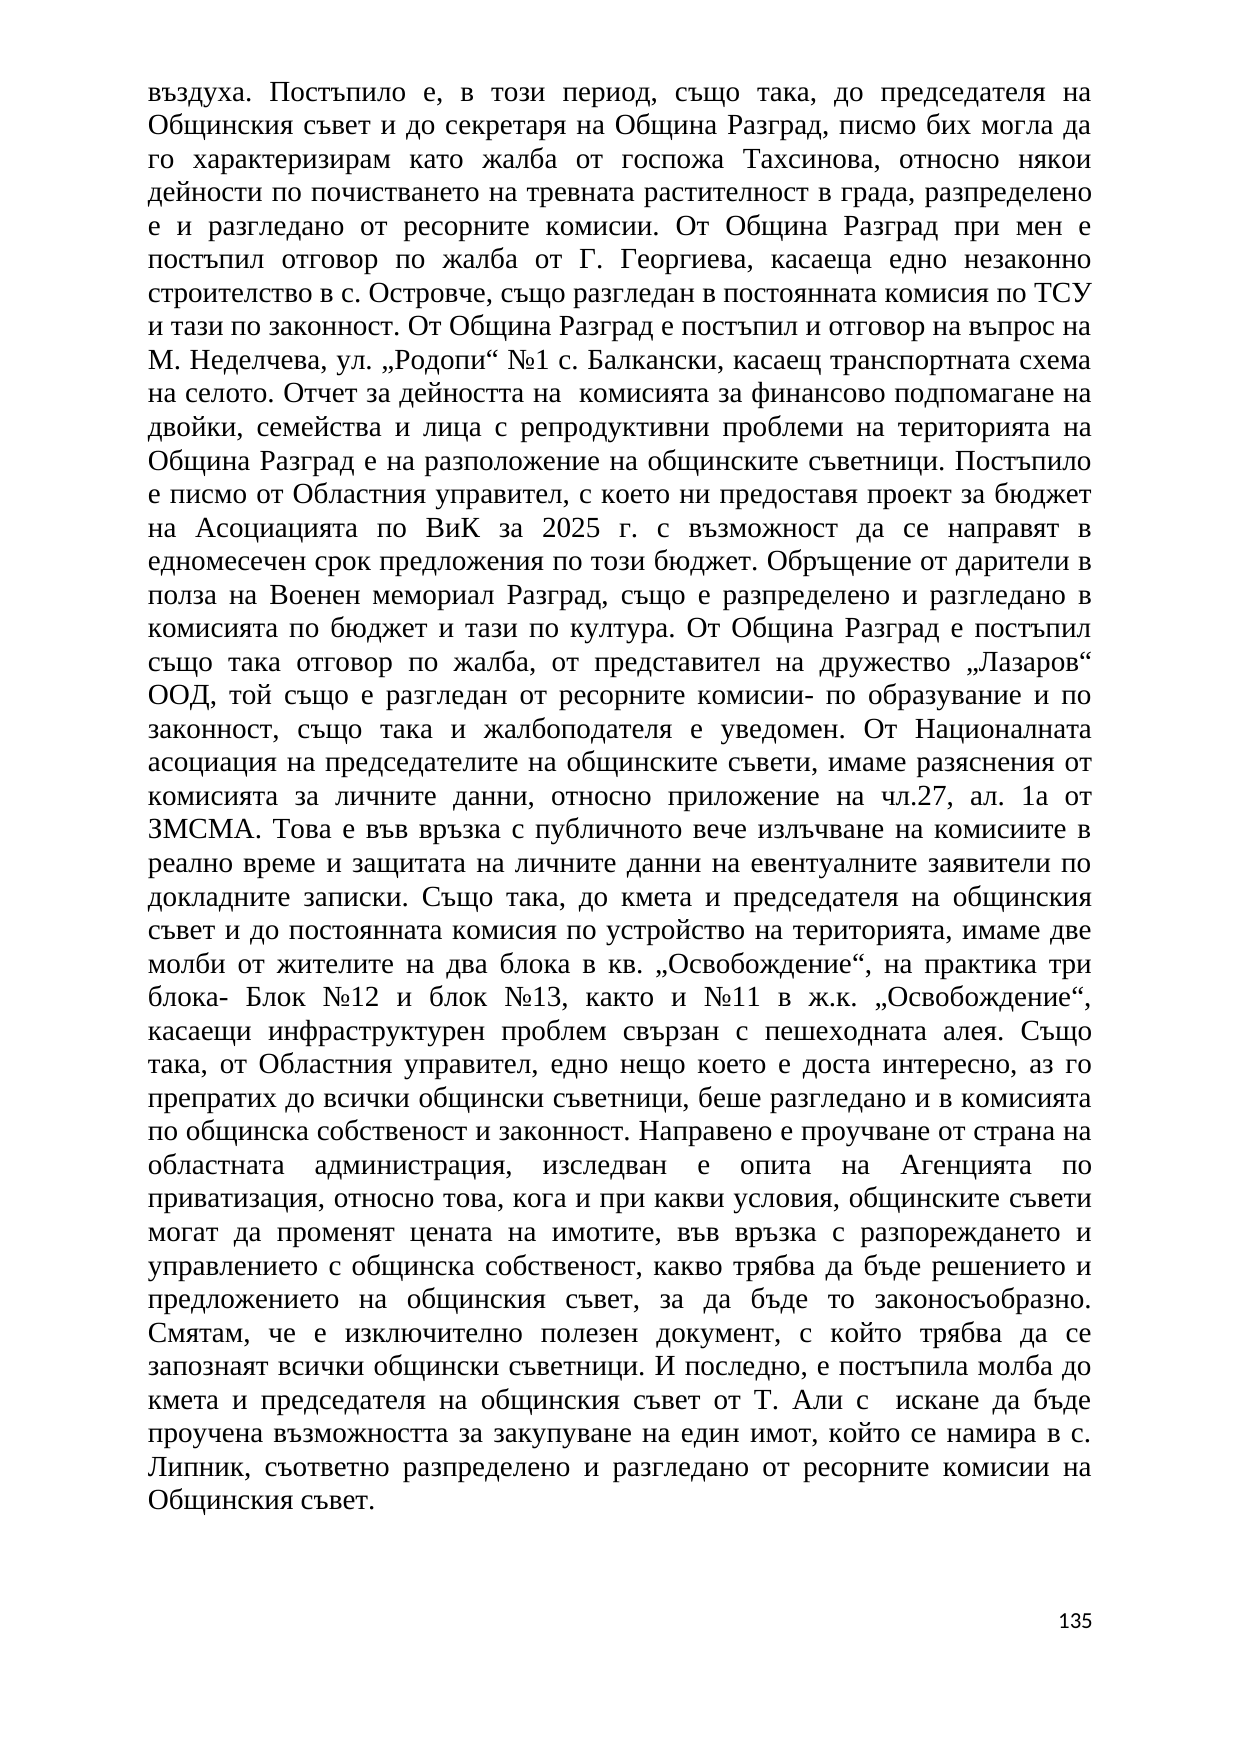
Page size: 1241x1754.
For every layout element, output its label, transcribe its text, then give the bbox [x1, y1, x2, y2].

text въздуха. Постъпило е, в този период, също така, до председателя на Общинския съвет и до секретаря на Община Разград, писмо бих могла да го характеризирам като жалба от госпожа Тахсинова, относно някои дейности по почистването на тревната растителност в града, разпределено е и разгледано от ресорните комисии. От Община Разград при мен е постъпил отговор по жалба от Г. Георгиева, касаеща едно незаконно строителство в с. Островче, също разгледан в постоянната комисия по ТСУ и тази по законност. От Община Разград е постъпил и отговор на въпрос на М. Неделчева, ул. „Родопи“ №1 с. Балкански, касаещ транспортната схема на селото. Отчет за дейността на комисията за финансово подпомагане на двойки, семейства и лица с репродуктивни проблеми на територията на Община Разград е на разположение на общинските съветници. Постъпило е писмо от Областния управител, с което ни предоставя проект за бюджет на Асоциацията по ВиК за 2025 г. с възможност да се направят в едномесечен срок предложения по този бюджет. Обръщение от дарители в полза на Военен мемориал Разград, също е разпределено и разгледано в комисията по бюджет и тази по култура. От Община Разград е постъпил също така отговор по жалба, от представител на дружество „Лазаров“ ООД, той също е разгледан от ресорните комисии- по образувание и по законност, също така и жалбоподателя е уведомен. От Националната асоциация на председателите на общинските съвети, имаме разяснения от комисиятa за личните данни, относно приложение на чл.27, ал. 1а от ЗМСМА. Това е във връзка с публичното вече излъчване на комисиите в реално време и защитата на личните данни на евентуалните заявители по докладните записки. Също така, до кмета и председателя на общинския съвет и до постоянната комисия по устройство на територията, имаме две молби от жителите на два блока в кв. „Освобождение“, на практика три блока- Блок №12 и блок №13, както и №11 в ж.к. „Освобождение“, касаещи инфраструктурен проблем свързан с пешеходната алея. Също така, от Областния управител, едно нещо което е доста интересно, аз го препратих до всички общински съветници, беше разгледано и в комисията по общинска собственост и законност. Направено е проучване от страна на областната администрация, изследван е опита на Агенцията по приватизация, относно това, кога и при какви условия, общинските съвети могат да променят цената на имотите, във връзка с разпореждането и управлението с общинска собственост, какво трябва да бъде решението и предложението на общинския съвет, за да бъде то законосъобразно. Смятам, че е изключително полезен документ, с който трябва да се запознаят всички общински съветници. И последно, е постъпила молба до кмета и председателя на общинския съвет от Т. Али с искане да бъде проучена възможността за закупуване на един имот, който се намира в с. Липник, съответно разпределено и разгледано от ресорните комисии на Общинския съвет. [148, 74, 1093, 1516]
